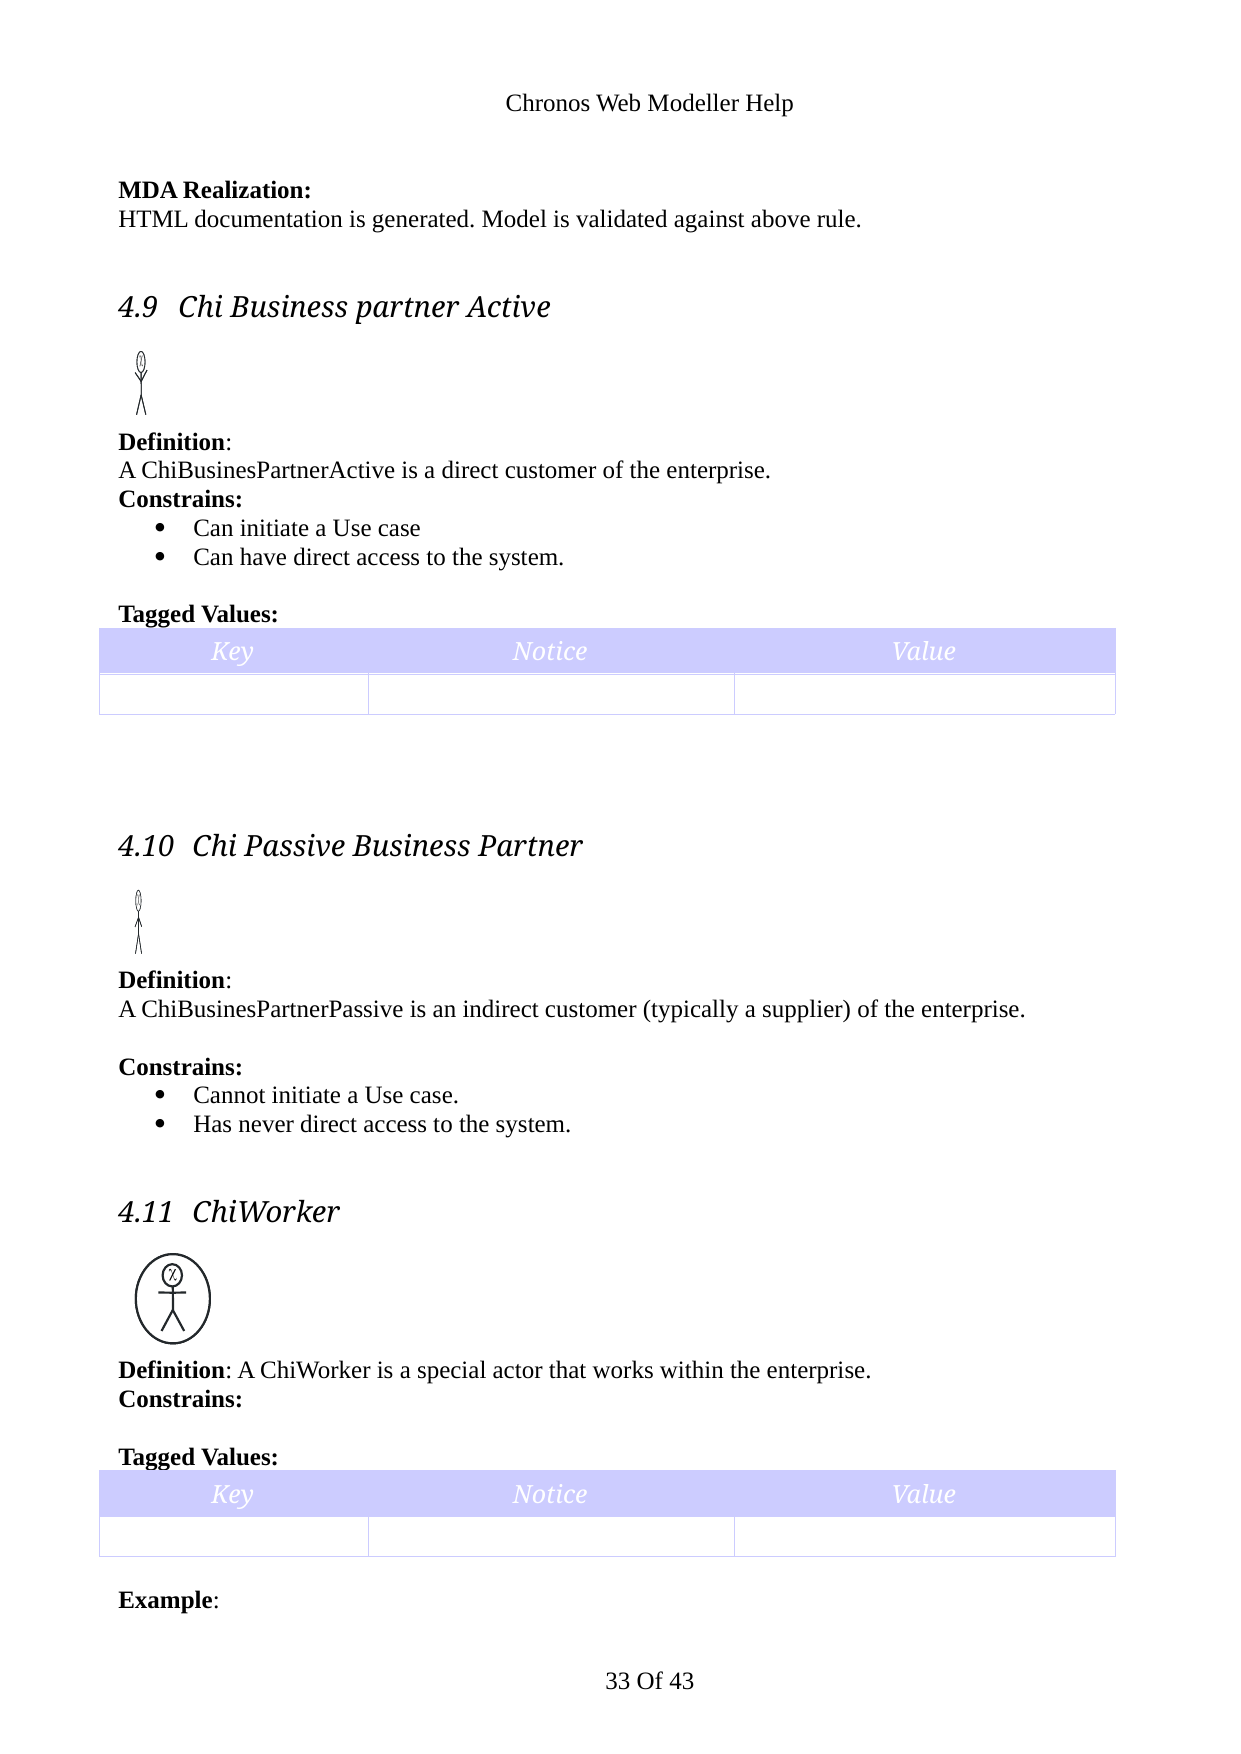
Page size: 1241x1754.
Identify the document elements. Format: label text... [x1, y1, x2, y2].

table_cell [100, 1517, 368, 1556]
table_cell [735, 1517, 1115, 1556]
list Cannot initiate a Use case. [156, 1080, 1181, 1109]
list Can have direct access to the system. [156, 542, 1181, 570]
subtitle Chi Passive Business Partner [118, 825, 1181, 865]
table_cell [369, 675, 734, 714]
text Definition: A ChiWorker is a special actor that works within the enterprise. [118, 1355, 1181, 1384]
text Example: [118, 1585, 1181, 1614]
text HTML documentation is generated. Model is validated against above rule. [118, 204, 1181, 233]
text Constrains: [118, 484, 1181, 513]
text Tagged Values: [118, 1442, 1181, 1470]
text A ChiBusinesPartnerActive is a direct customer of the enterprise. [118, 455, 1181, 484]
list Can initiate a Use case [156, 513, 1181, 542]
table_cell [369, 1517, 734, 1556]
text Definition: [118, 965, 1181, 994]
text Tagged Values: [118, 599, 1181, 628]
table_header Key [100, 629, 368, 673]
table_cell [735, 675, 1115, 714]
subtitle ChiWorker [118, 1192, 1181, 1231]
table_header Value [735, 1471, 1115, 1516]
text Constrains: [118, 1384, 1181, 1413]
text MDA Realization: [118, 175, 1181, 204]
table_header Key [100, 1471, 368, 1516]
table_header Notice [369, 629, 734, 673]
table_header Notice [369, 1471, 734, 1516]
list Has never direct access to the system. [156, 1109, 1181, 1138]
text Definition: [118, 427, 1181, 455]
table_cell [100, 675, 368, 714]
subtitle Chi Business partner Active [118, 286, 1181, 326]
text A ChiBusinesPartnerPassive is an indirect customer (typically a supplier) of the enterprise. [118, 994, 1181, 1023]
text Constrains: [118, 1052, 1181, 1080]
table_header Value [735, 629, 1115, 673]
